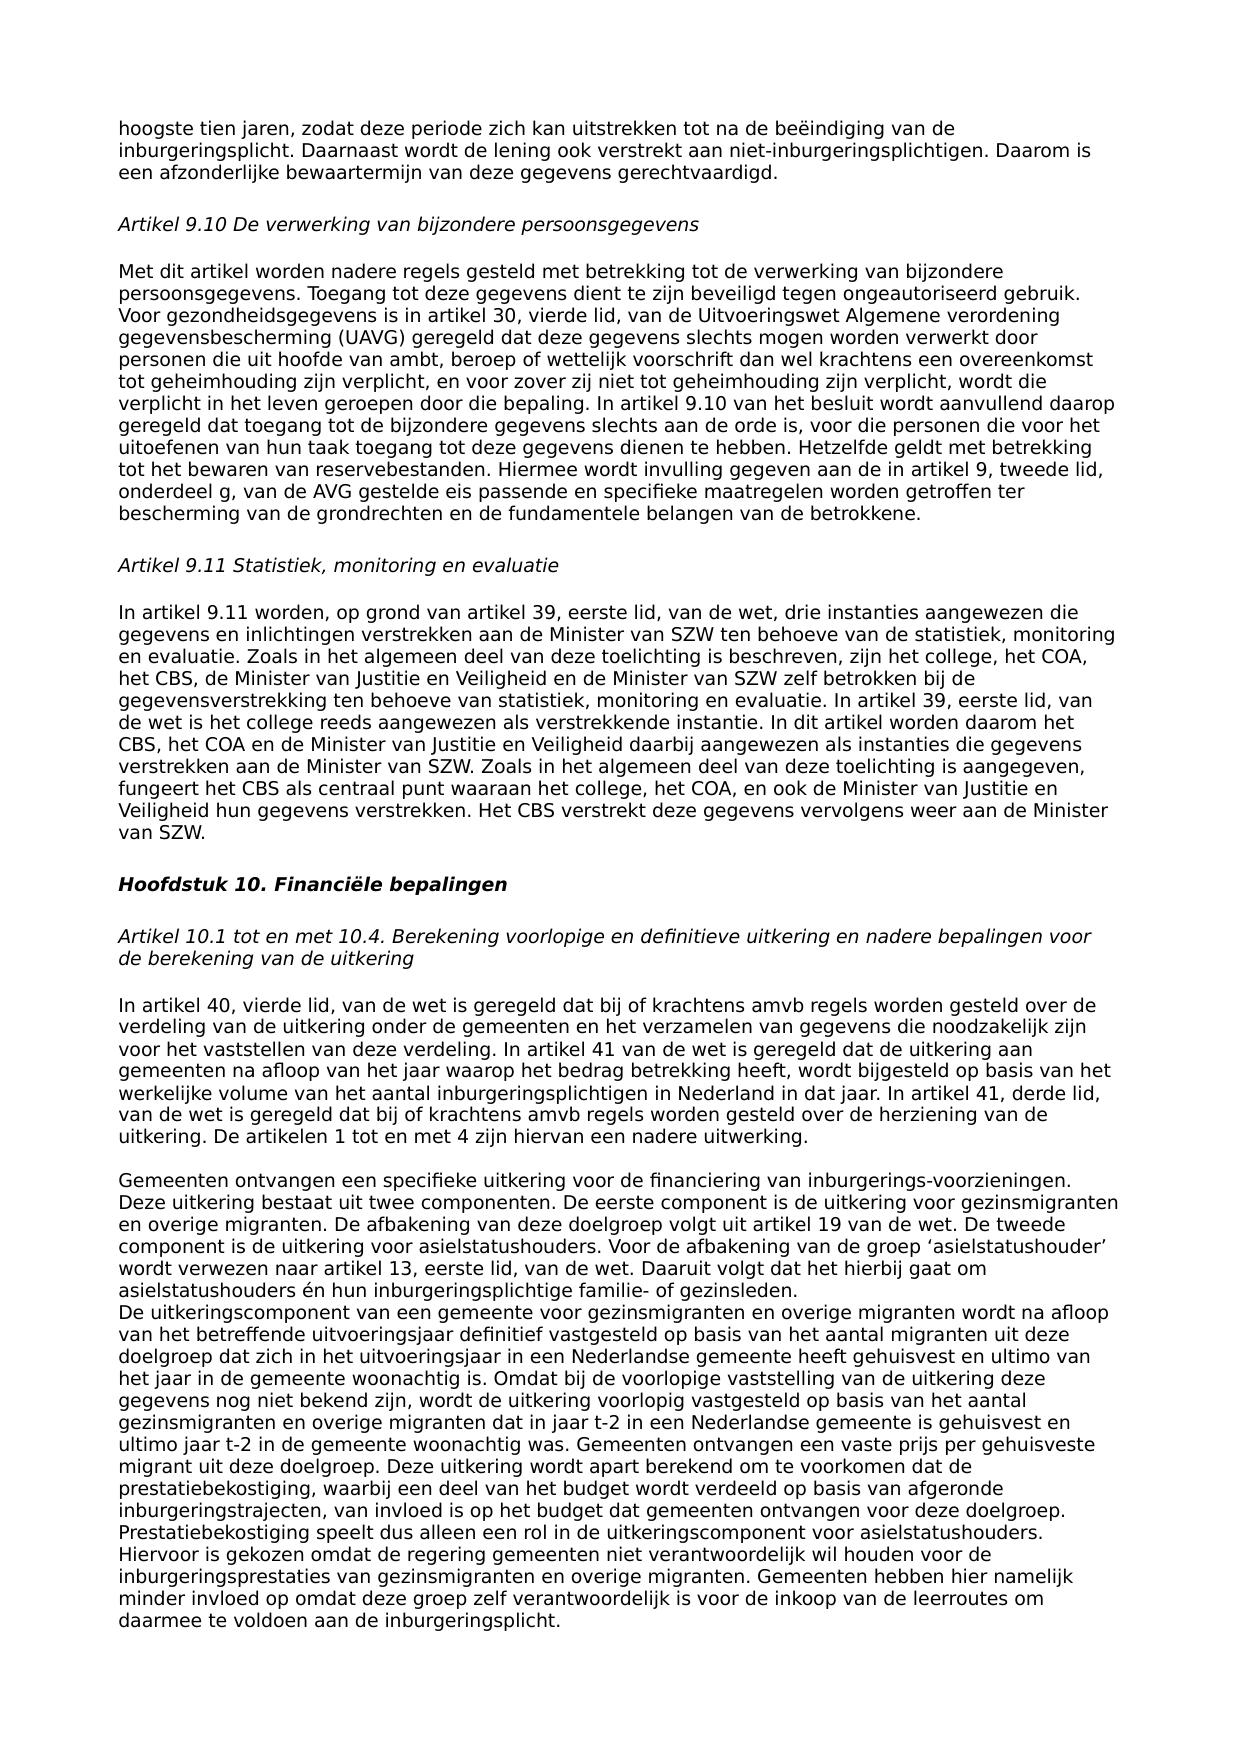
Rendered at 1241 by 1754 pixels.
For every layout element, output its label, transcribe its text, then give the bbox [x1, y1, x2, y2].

subtitle Artikel 9.11 Statistiek, monitoring en evaluatie [118, 555, 1122, 577]
text In artikel 9.11 worden, op grond van artikel 39, eerste lid, van de wet, drie instanties aangewezen die gegevens en inlichtingen verstrekken aan de Minister van SZW ten behoeve van de statistiek, monitoring en evaluatie. Zoals in het algemeen deel van deze toelichting is beschreven, zijn het college, het COA, het CBS, de Minister van Justitie en Veiligheid en de Minister van SZW zelf betrokken bij de gegevensverstrekking ten behoeve van statistiek, monitoring en evaluatie. In artikel 39, eerste lid, van de wet is het college reeds aangewezen als verstrekkende instantie. In dit artikel worden daarom het CBS, het COA en de Minister van Justitie en Veiligheid daarbij aangewezen als instanties die gegevens verstrekken aan de Minister van SZW. Zoals in het algemeen deel van deze toelichting is aangegeven, fungeert het CBS als centraal punt waaraan het college, het COA, en ook de Minister van Justitie en Veiligheid hun gegevens verstrekken. Het CBS verstrekt deze gegevens vervolgens weer aan de Minister van SZW. [118, 602, 1122, 843]
text De uitkeringscomponent van een gemeente voor gezinsmigranten en overige migranten wordt na afloop van het betreffende uitvoeringsjaar definitief vastgesteld op basis van het aantal migranten uit deze doelgroep dat zich in het uitvoeringsjaar in een Nederlandse gemeente heeft gehuisvest en ultimo van het jaar in de gemeente woonachtig is. Omdat bij de voorlopige vaststelling van de uitkering deze gegevens nog niet bekend zijn, wordt de uitkering voorlopig vastgesteld op basis van het aantal gezinsmigranten en overige migranten dat in jaar t-2 in een Nederlandse gemeente is gehuisvest en ultimo jaar t-2 in de gemeente woonachtig was. Gemeenten ontvangen een vaste prijs per gehuisveste migrant uit deze doelgroep. Deze uitkering wordt apart berekend om te voorkomen dat de prestatiebekostiging, waarbij een deel van het budget wordt verdeeld op basis van afgeronde inburgeringstrajecten, van invloed is op het budget dat gemeenten ontvangen voor deze doelgroep. Prestatiebekostiging speelt dus alleen een rol in de uitkeringscomponent voor asielstatushouders. Hiervoor is gekozen omdat de regering gemeenten niet verantwoordelijk wil houden voor de inburgeringsprestaties van gezinsmigranten en overige migranten. Gemeenten hebben hier namelijk minder invloed op omdat deze groep zelf verantwoordelijk is voor de inkoop van de leerroutes om daarmee te voldoen aan de inburgeringsplicht. [118, 1302, 1122, 1632]
subtitle Hoofdstuk 10. Financiële bepalingen [118, 873, 1122, 896]
subtitle Artikel 9.10 De verwerking van bijzondere persoonsgegevens [118, 214, 1122, 236]
text Met dit artikel worden nadere regels gesteld met betrekking tot de verwerking van bijzondere persoonsgegevens. Toegang tot deze gegevens dient te zijn beveiligd tegen ongeautoriseerd gebruik. Voor gezondheidsgegevens is in artikel 30, vierde lid, van de Uitvoeringswet Algemene verordening gegevensbescherming (UAVG) geregeld dat deze gegevens slechts mogen worden verwerkt door personen die uit hoofde van ambt, beroep of wettelijk voorschrift dan wel krachtens een overeenkomst tot geheimhouding zijn verplicht, en voor zover zij niet tot geheimhouding zijn verplicht, wordt die verplicht in het leven geroepen door die bepaling. In artikel 9.10 van het besluit wordt aanvullend daarop geregeld dat toegang tot de bijzondere gegevens slechts aan de orde is, voor die personen die voor het uitoefenen van hun taak toegang tot deze gegevens dienen te hebben. Hetzelfde geldt met betrekking tot het bewaren van reservebestanden. Hiermee wordt invulling gegeven aan de in artikel 9, tweede lid, onderdeel g, van de AVG gestelde eis passende en specifieke maatregelen worden getroffen ter bescherming van de grondrechten en de fundamentele belangen van de betrokkene. [118, 261, 1122, 525]
subtitle Artikel 10.1 tot en met 10.4. Berekening voorlopige en definitieve uitkering en nadere bepalingen voor de berekening van de uitkering [118, 926, 1122, 969]
text hoogste tien jaren, zodat deze periode zich kan uitstrekken tot na de beëindiging van de inburgeringsplicht. Daarnaast wordt de lening ook verstrekt aan niet-inburgeringsplichtigen. Daarom is een afzonderlijke bewaartermijn van deze gegevens gerechtvaardigd. [118, 118, 1122, 184]
text In artikel 40, vierde lid, van de wet is geregeld dat bij of krachtens amvb regels worden gesteld over de verdeling van de uitkering onder de gemeenten en het verzamelen van gegevens die noodzakelijk zijn voor het vaststellen van deze verdeling. In artikel 41 van de wet is geregeld dat de uitkering aan gemeenten na afloop van het jaar waarop het bedrag betrekking heeft, wordt bijgesteld op basis van het werkelijke volume van het aantal inburgeringsplichtigen in Nederland in dat jaar. In artikel 41, derde lid, van de wet is geregeld dat bij of krachtens amvb regels worden gesteld over de herziening van de uitkering. De artikelen 1 tot en met 4 zijn hiervan een nadere uitwerking. [118, 994, 1122, 1148]
text Gemeenten ontvangen een specifieke uitkering voor de financiering van inburgerings-voorzieningen. Deze uitkering bestaat uit twee componenten. De eerste component is de uitkering voor gezinsmigranten en overige migranten. De afbakening van deze doelgroep volgt uit artikel 19 van de wet. De tweede component is de uitkering voor asielstatushouders. Voor de afbakening van de groep ‘asielstatushouder’ wordt verwezen naar artikel 13, eerste lid, van de wet. Daaruit volgt dat het hierbij gaat om asielstatushouders én hun inburgeringsplichtige familie- of gezinsleden. [118, 1170, 1122, 1302]
